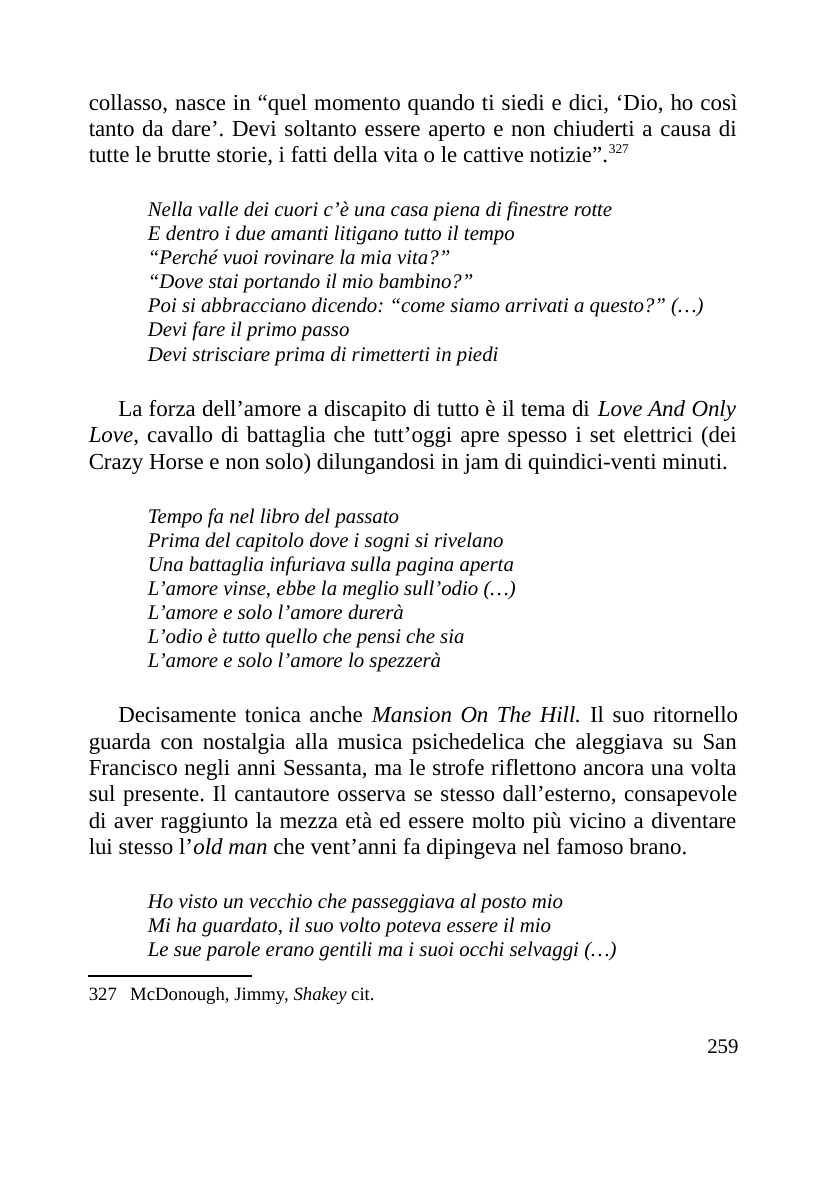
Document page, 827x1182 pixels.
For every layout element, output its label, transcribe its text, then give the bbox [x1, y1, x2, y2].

text Devi fare il primo passo [88, 317, 738, 341]
text L’amore e solo l’amore durerà [88, 600, 738, 624]
text Le sue parole erano gentili ma i suoi occhi selvaggi (…) [88, 937, 738, 961]
text Poi si abbracciano dicendo: “come siamo arrivati a questo?” (…) [88, 293, 738, 317]
text Devi strisciare prima di rimetterti in piedi [88, 341, 738, 366]
text Tempo fa nel libro del passato [88, 503, 738, 528]
text L’amore e solo l’amore lo spezzerà [88, 648, 738, 672]
text E dentro i due amanti litigano tutto il tempo [88, 221, 738, 245]
text L’odio è tutto quello che pensi che sia [88, 624, 738, 648]
text McDonough, Jimmy, Shakey cit. [88, 982, 738, 1004]
text La forza dell’amore a discapito di tutto è il tema di Love And Only Love, cavallo di battaglia che tutt’oggi apre spesso i set elettrici (dei Crazy Horse e non solo) dilungandosi in jam di quindici-venti minuti. [88, 395, 738, 474]
text Nella valle dei cuori c’è una casa piena di finestre rotte [88, 197, 738, 221]
text Ho visto un vecchio che passeggiava al posto mio [88, 889, 738, 913]
text Una battaglia infuriava sulla pagina aperta [88, 552, 738, 576]
text Decisamente tonica anche Mansion On The Hill. Il suo ritornello guarda con nostalgia alla musica psichedelica che aleggiava su San Francisco negli anni Sessanta, ma le strofe riflettono ancora una volta sul presente. Il cantautore osserva se stesso dall’esterno, consapevole di aver raggiunto la mezza età ed essere molto più vicino a diventare lui stesso l’old man che vent’anni fa dipingeva nel famoso brano. [88, 701, 738, 859]
text collasso, nasce in “quel momento quando ti siedi e dici, ‘Dio, ho così tanto da dare’. Devi soltanto essere aperto e non chiuderti a causa di tutte le brutte storie, i fatti della vita o le cattive notizie”. [88, 88, 738, 168]
text Prima del capitolo dove i sogni si rivelano [88, 528, 738, 552]
text “Perché vuoi rovinare la mia vita?” [88, 245, 738, 269]
text L’amore vinse, ebbe la meglio sull’odio (…) [88, 576, 738, 600]
text “Dove stai portando il mio bambino?” [88, 269, 738, 293]
text Mi ha guardato, il suo volto poteva essere il mio [88, 913, 738, 937]
